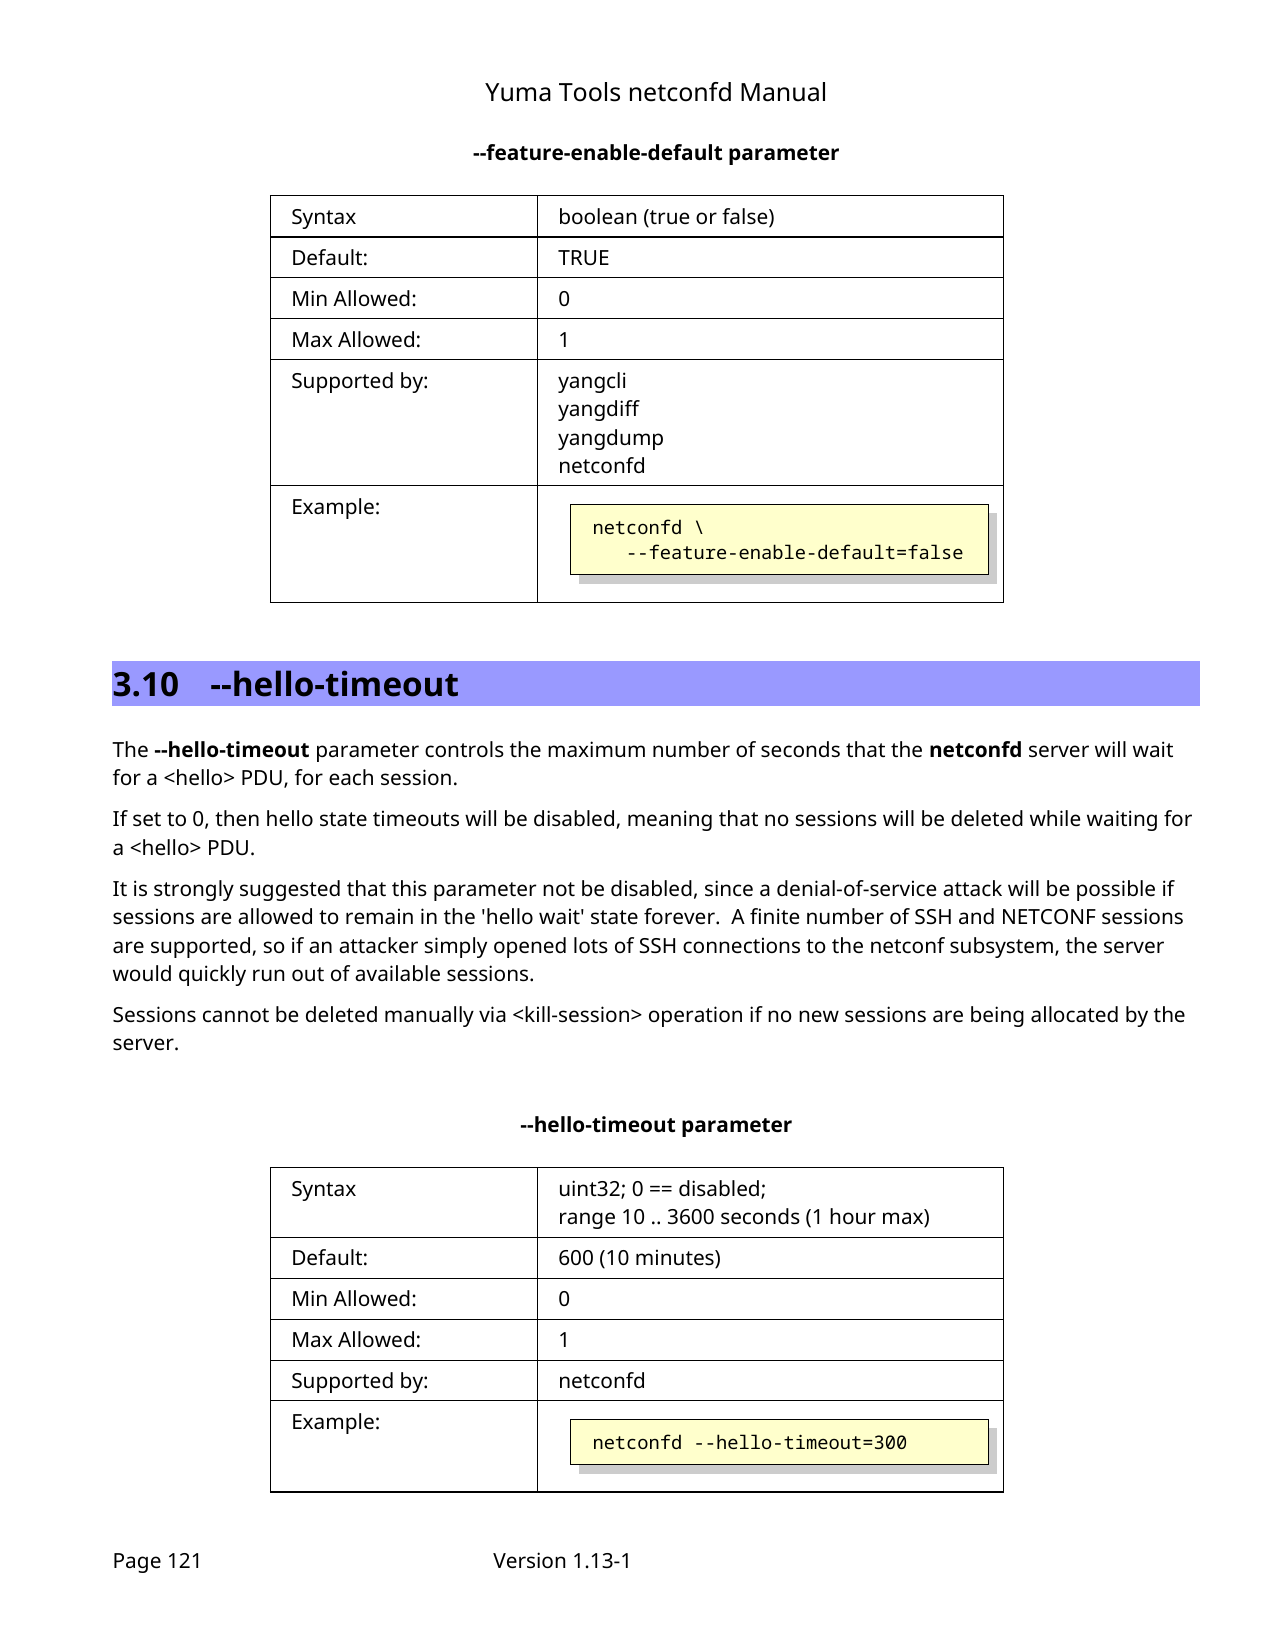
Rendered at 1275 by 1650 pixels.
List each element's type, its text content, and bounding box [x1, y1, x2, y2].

table_cell netconfd [538, 1361, 1003, 1400]
text The --hello-timeout parameter controls the maximum number of seconds that the netconfd server will wait for a <hello> PDU, for each session. [112, 735, 1200, 792]
text Sessions cannot be deleted manually via <kill-session> operation if no new sessions are being allocated by the server. [112, 1000, 1200, 1057]
table_header boolean (true or false) [538, 196, 1003, 236]
table_header Syntax [271, 1168, 537, 1237]
text If set to 0, then hello state timeouts will be disabled, meaning that no sessions will be deleted while waiting for a <hello> PDU. [112, 804, 1200, 861]
table_header Syntax [271, 196, 537, 236]
table_cell 600 (10 minutes) [538, 1238, 1003, 1278]
table_cell 1 [538, 1320, 1003, 1359]
table_cell Example: [271, 486, 537, 602]
text It is strongly suggested that this parameter not be disabled, since a denial-of-service attack will be possible if sessions are allowed to remain in the 'hello wait' state forever. A finite number of SSH and NETCONF sessions are supported, so if an attacker simply opened lots of SSH connections to the netconf subsystem, the server would quickly run out of available sessions. [112, 874, 1200, 988]
table_cell Max Allowed: [271, 319, 537, 359]
table_cell 0 [538, 1279, 1003, 1318]
subtitle --feature-enable-default parameter [127, 138, 1185, 167]
table_cell Supported by: [271, 360, 537, 485]
table_cell Min Allowed: [271, 1279, 537, 1318]
table_cell TRUE [538, 238, 1003, 277]
subtitle --hello-timeout parameter [127, 1110, 1185, 1139]
table_cell netconfd --hello-timeout=300 [538, 1401, 1003, 1491]
table_cell Max Allowed: [271, 1320, 537, 1359]
table_cell netconfd \ --feature-enable-default=false [538, 486, 1003, 602]
table_cell 1 [538, 319, 1003, 359]
table_cell Min Allowed: [271, 278, 537, 318]
subtitle --hello-timeout [112, 661, 1200, 706]
table_cell yangcli yangdiff yangdump netconfd [538, 360, 1003, 485]
table_cell Default: [271, 1238, 537, 1278]
table_cell Default: [271, 238, 537, 277]
table_cell Example: [271, 1401, 537, 1491]
table_cell Supported by: [271, 1361, 537, 1400]
table_header uint32; 0 == disabled; range 10 .. 3600 seconds (1 hour max) [538, 1168, 1003, 1237]
table_cell 0 [538, 278, 1003, 318]
